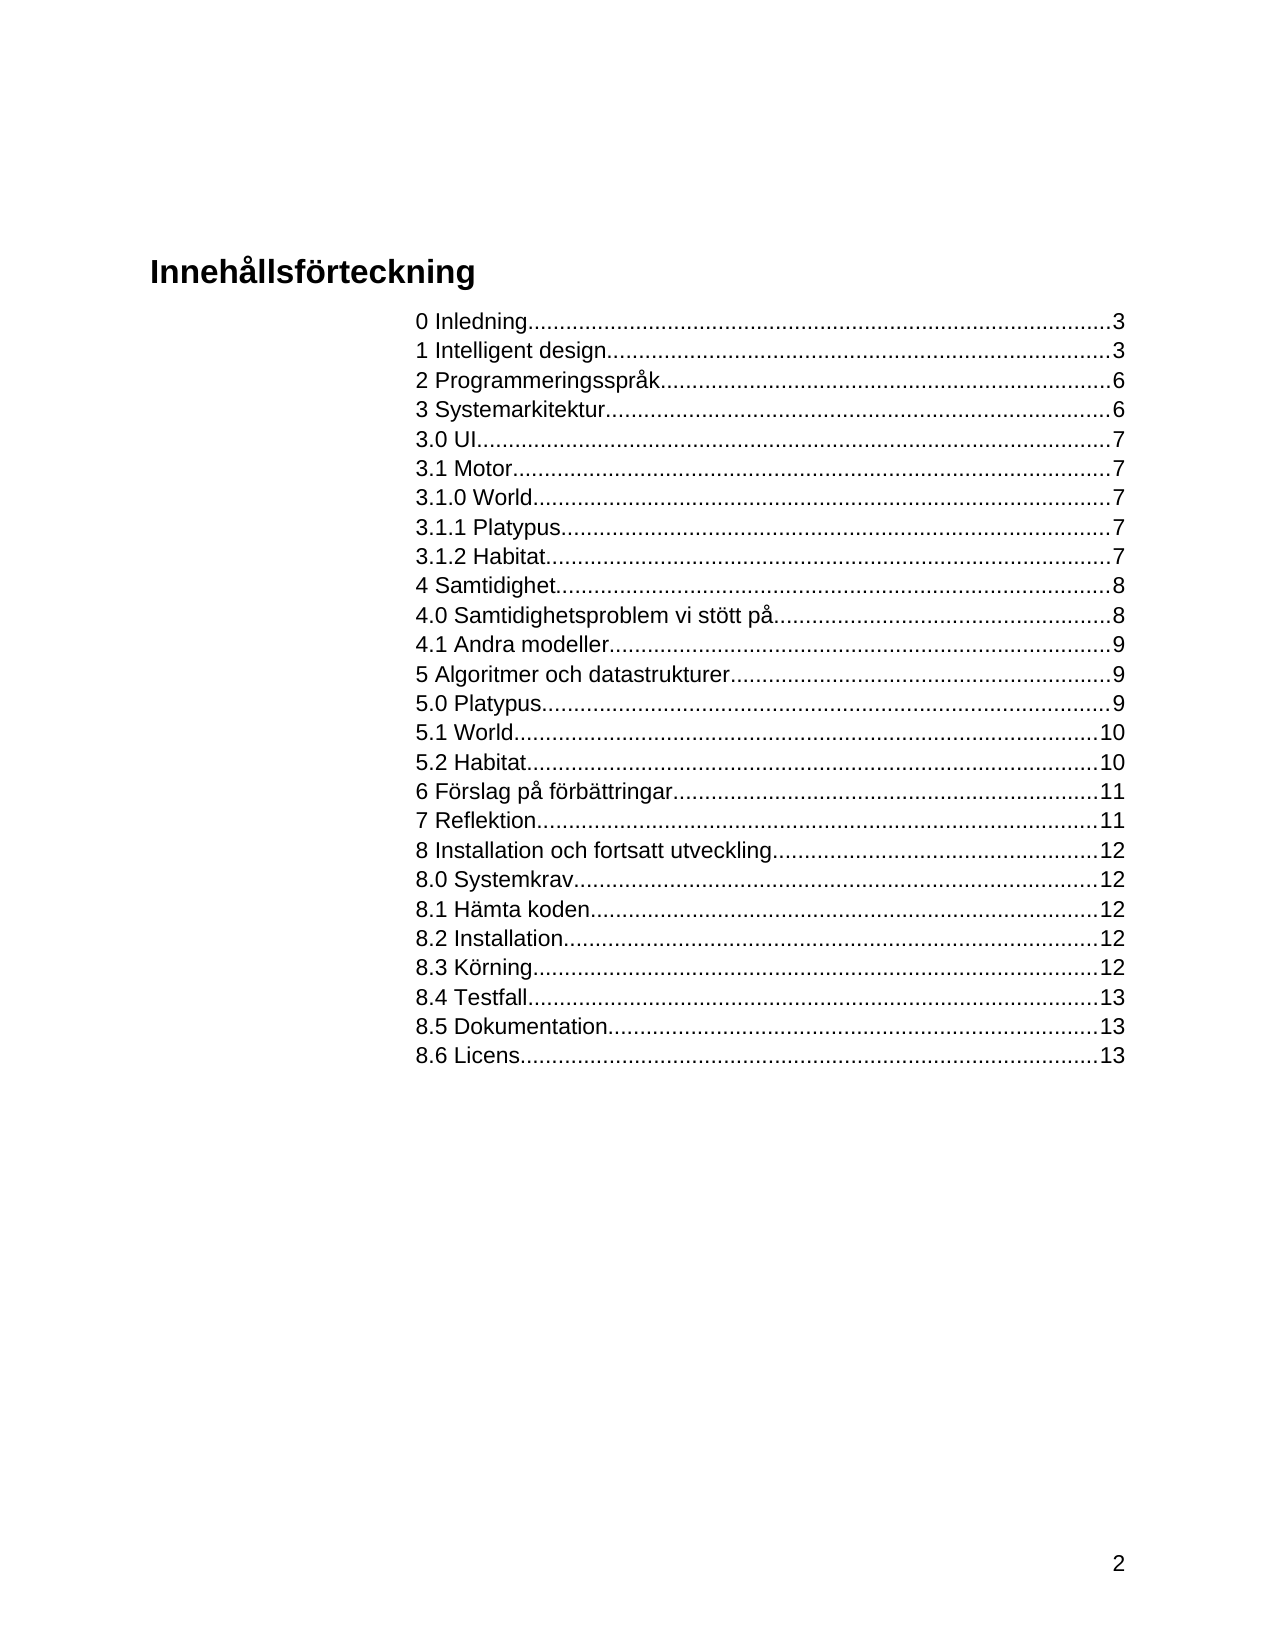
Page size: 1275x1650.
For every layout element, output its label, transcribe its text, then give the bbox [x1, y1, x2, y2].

text 4 Samtidighet 8 [415, 573, 1125, 599]
text 3.1.1 Platypus 7 [415, 514, 1125, 540]
text 8.4 Testfall 13 [415, 984, 1125, 1010]
text 5.2 Habitat 10 [415, 749, 1125, 775]
text 1 Intelligent design 3 [415, 338, 1125, 364]
text 3.1.0 World 7 [415, 485, 1125, 511]
text 3.1.2 Habitat 7 [415, 544, 1125, 569]
text 8.3 Körning 12 [415, 955, 1125, 981]
text 6 Förslag på förbättringar 11 [415, 779, 1125, 804]
text 2 Programmeringsspråk 6 [415, 368, 1125, 393]
subtitle Innehållsförteckning [150, 253, 1125, 291]
text 3 Systemarkitektur 6 [415, 397, 1125, 423]
text 8 Installation och fortsatt utveckling 12 [415, 838, 1125, 863]
text 4.0 Samtidighetsproblem vi stött på 8 [415, 603, 1125, 628]
text 7 Reflektion 11 [415, 808, 1125, 834]
text 8.6 Licens 13 [415, 1043, 1125, 1069]
text 5.1 World 10 [415, 720, 1125, 746]
text 8.1 Hämta koden 12 [415, 896, 1125, 922]
text 8.0 Systemkrav 12 [415, 867, 1125, 893]
text 3.1 Motor 7 [415, 456, 1125, 481]
text 0 Inledning 3 [415, 309, 1125, 334]
text 8.5 Dokumentation 13 [415, 1014, 1125, 1039]
text 4.1 Andra modeller 9 [415, 632, 1125, 658]
text 3.0 UI 7 [415, 426, 1125, 452]
text 8.2 Installation 12 [415, 926, 1125, 951]
text 5 Algoritmer och datastrukturer 9 [415, 661, 1125, 687]
text 5.0 Platypus 9 [415, 691, 1125, 716]
